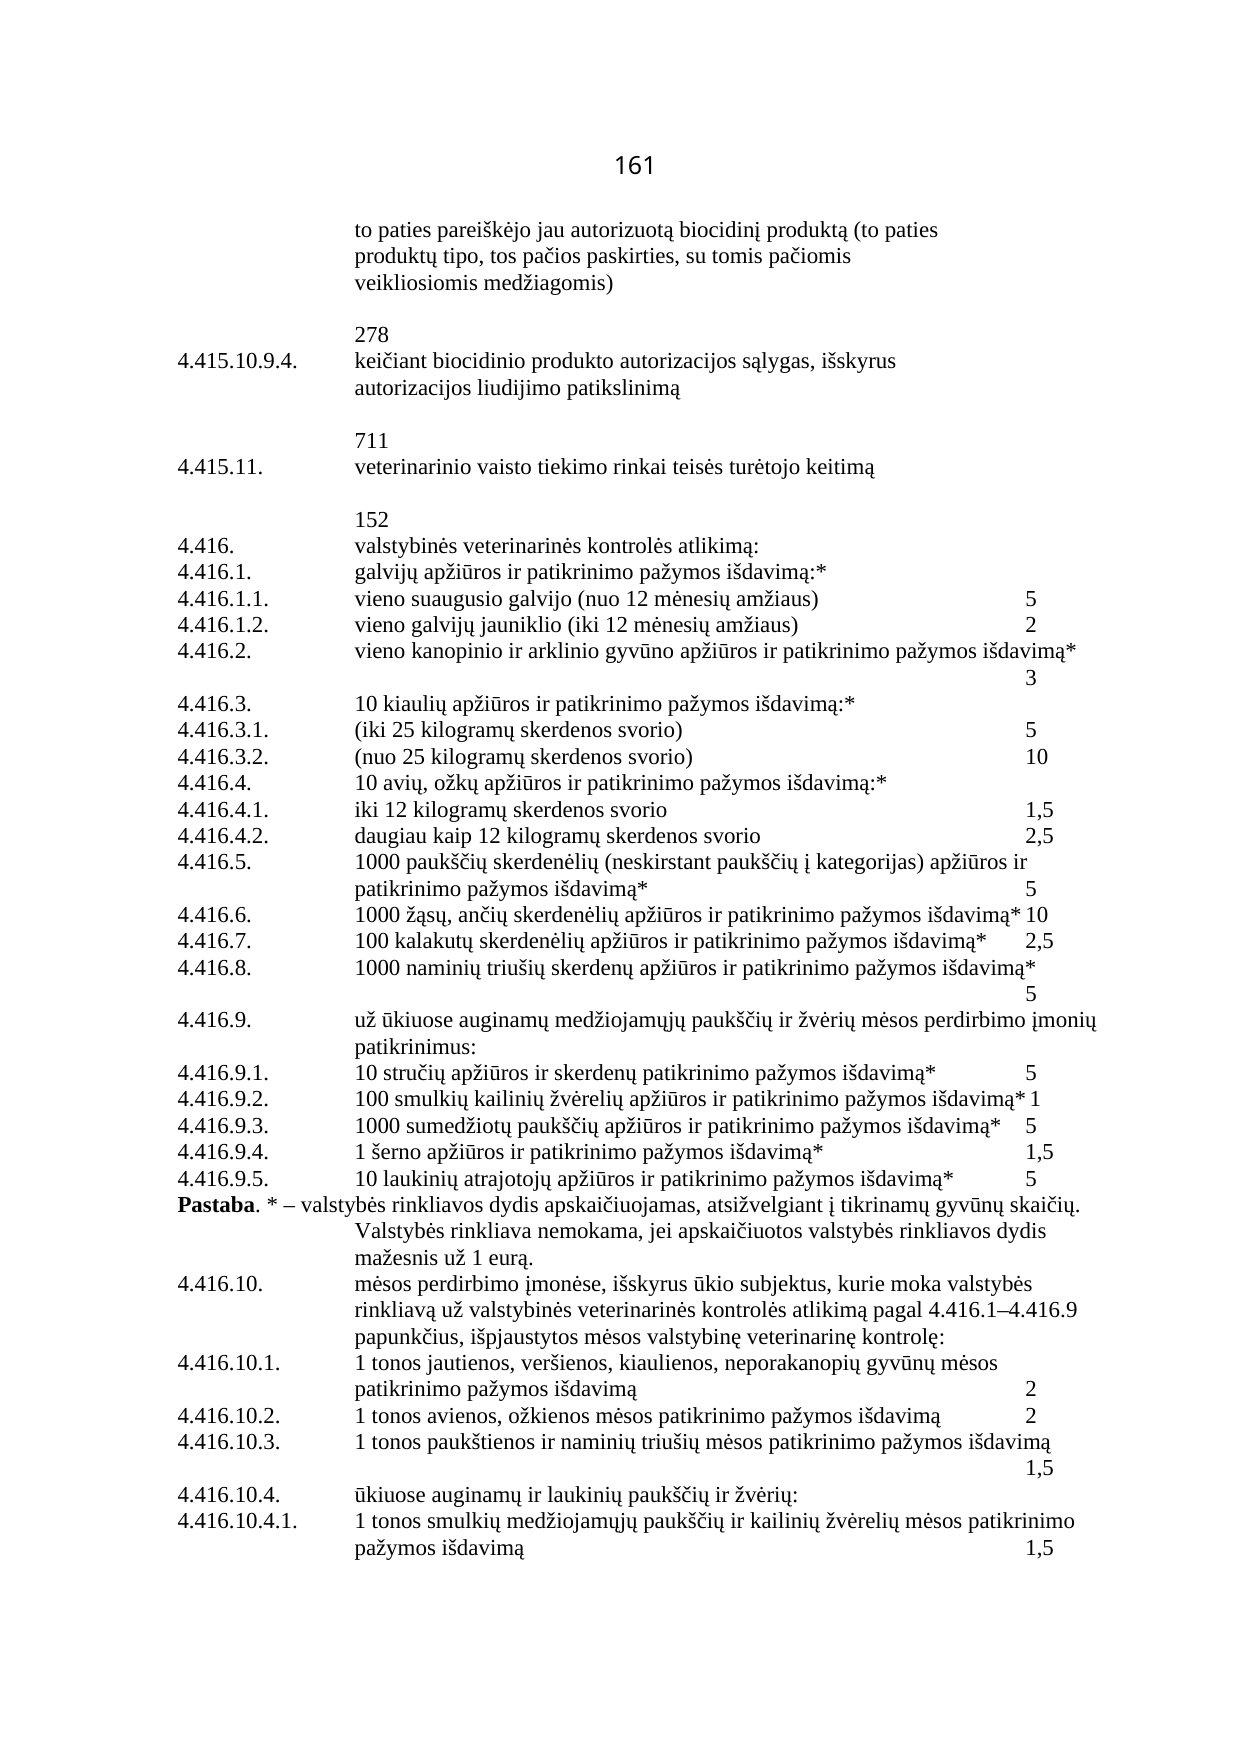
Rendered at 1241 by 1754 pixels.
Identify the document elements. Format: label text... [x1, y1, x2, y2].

text 4.416.3.1. (iki 25 kilogramų skerdenos svorio) 5 [177, 717, 1107, 743]
text 4.416.4.1. iki 12 kilogramų skerdenos svorio 1,5 [177, 796, 1107, 822]
text 4.416.10.1. 1 tonos jautienos, veršienos, kiaulienos, neporakanopių gyvūnų mėsos patikrinimo pažymos išdavimą 2 [177, 1349, 1107, 1402]
text 4.416.10.2. 1 tonos avienos, ožkienos mėsos patikrinimo pažymos išdavimą 2 [177, 1402, 1107, 1428]
text produktų tipo, tos pačios paskirties, su tomis pačiomis [354, 242, 945, 268]
text 4.416.3.2. (nuo 25 kilogramų skerdenos svorio) 10 [177, 743, 1107, 769]
text 4.416.9.4. 1 šerno apžiūros ir patikrinimo pažymos išdavimą* 1,5 [177, 1138, 1107, 1164]
text 4.416.4.2. daugiau kaip 12 kilogramų skerdenos svorio 2,5 [177, 822, 1107, 848]
text 4.416.1.2. vieno galvijų jauniklio (iki 12 mėnesių amžiaus) 2 [177, 611, 1107, 637]
text 4.416.9.2. 100 smulkių kailinių žvėrelių apžiūros ir patikrinimo pažymos išdavimą* 1 [177, 1086, 1107, 1112]
text 4.415.11. veterinarinio vaisto tiekimo rinkai teisės turėtojo keitimą 152 [177, 453, 945, 532]
text autorizacijos liudijimo patikslinimą 711 [354, 374, 945, 453]
text 4.416.3. 10 kiaulių apžiūros ir patikrinimo pažymos išdavimą:* [177, 690, 1107, 717]
text 4.416.9.5. 10 laukinių atrajotojų apžiūros ir patikrinimo pažymos išdavimą* 5 [177, 1164, 1107, 1191]
text 4.416.9. už ūkiuose auginamų medžiojamųjų paukščių ir žvėrių mėsos perdirbimo įmonių patikrinimus: [177, 1006, 1107, 1059]
text 4.416.8. 1000 naminių triušių skerdenų apžiūros ir patikrinimo pažymos išdavimą* 5 [177, 954, 1107, 1006]
text 4.415.10.9.4. keičiant biocidinio produkto autorizacijos sąlygas, išskyrus [177, 348, 945, 374]
text 4.416.1.1. vieno suaugusio galvijo (nuo 12 mėnesių amžiaus) 5 [177, 585, 1107, 611]
text 4.416.10. mėsos perdirbimo įmonėse, išskyrus ūkio subjektus, kurie moka valstybės rinkliavą už valstybinės veterinarinės kontrolės atlikimą pagal 4.416.1–4.416.9 papunkčius, išpjaustytos mėsos valstybinę veterinarinę kontrolę: [177, 1270, 1107, 1349]
text 4.416.2. vieno kanopinio ir arklinio gyvūno apžiūros ir patikrinimo pažymos išdavimą* 3 [177, 637, 1107, 690]
text 4.416.6. 1000 žąsų, ančių skerdenėlių apžiūros ir patikrinimo pažymos išdavimą* 10 [177, 901, 1107, 927]
text 4.416.10.4.1. 1 tonos smulkių medžiojamųjų paukščių ir kailinių žvėrelių mėsos patikrinimo pažymos išdavimą 1,5 [177, 1507, 1107, 1560]
text to paties pareiškėjo jau autorizuotą biocidinį produktą (to paties [354, 216, 945, 242]
text 4.416.1. galvijų apžiūros ir patikrinimo pažymos išdavimą:* [177, 558, 1107, 585]
text 4.416.5. 1000 paukščių skerdenėlių (neskirstant paukščių į kategorijas) apžiūros ir patikrinimo pažymos išdavimą* 5 [177, 848, 1107, 901]
text veikliosiomis medžiagomis) 278 [354, 268, 945, 348]
text 4.416.4. 10 avių, ožkų apžiūros ir patikrinimo pažymos išdavimą:* [177, 769, 1107, 796]
text Pastaba. * – valstybės rinkliavos dydis apskaičiuojamas, atsižvelgiant į tikrinamų gyvūnų skaičių. Valstybės rinkliava nemokama, jei apskaičiuotos valstybės rinkliavos dydis mažesnis už 1 eurą. [177, 1191, 1107, 1270]
text 4.416.9.1. 10 stručių apžiūros ir skerdenų patikrinimo pažymos išdavimą* 5 [177, 1059, 1107, 1086]
text 4.416.9.3. 1000 sumedžiotų paukščių apžiūros ir patikrinimo pažymos išdavimą* 5 [177, 1112, 1107, 1138]
text 4.416. valstybinės veterinarinės kontrolės atlikimą: [177, 532, 1107, 558]
text 4.416.10.3. 1 tonos paukštienos ir naminių triušių mėsos patikrinimo pažymos išdavimą 1,5 [177, 1428, 1107, 1481]
text 4.416.7. 100 kalakutų skerdenėlių apžiūros ir patikrinimo pažymos išdavimą* 2,5 [177, 927, 1107, 954]
text 4.416.10.4. ūkiuose auginamų ir laukinių paukščių ir žvėrių: [177, 1481, 1107, 1507]
